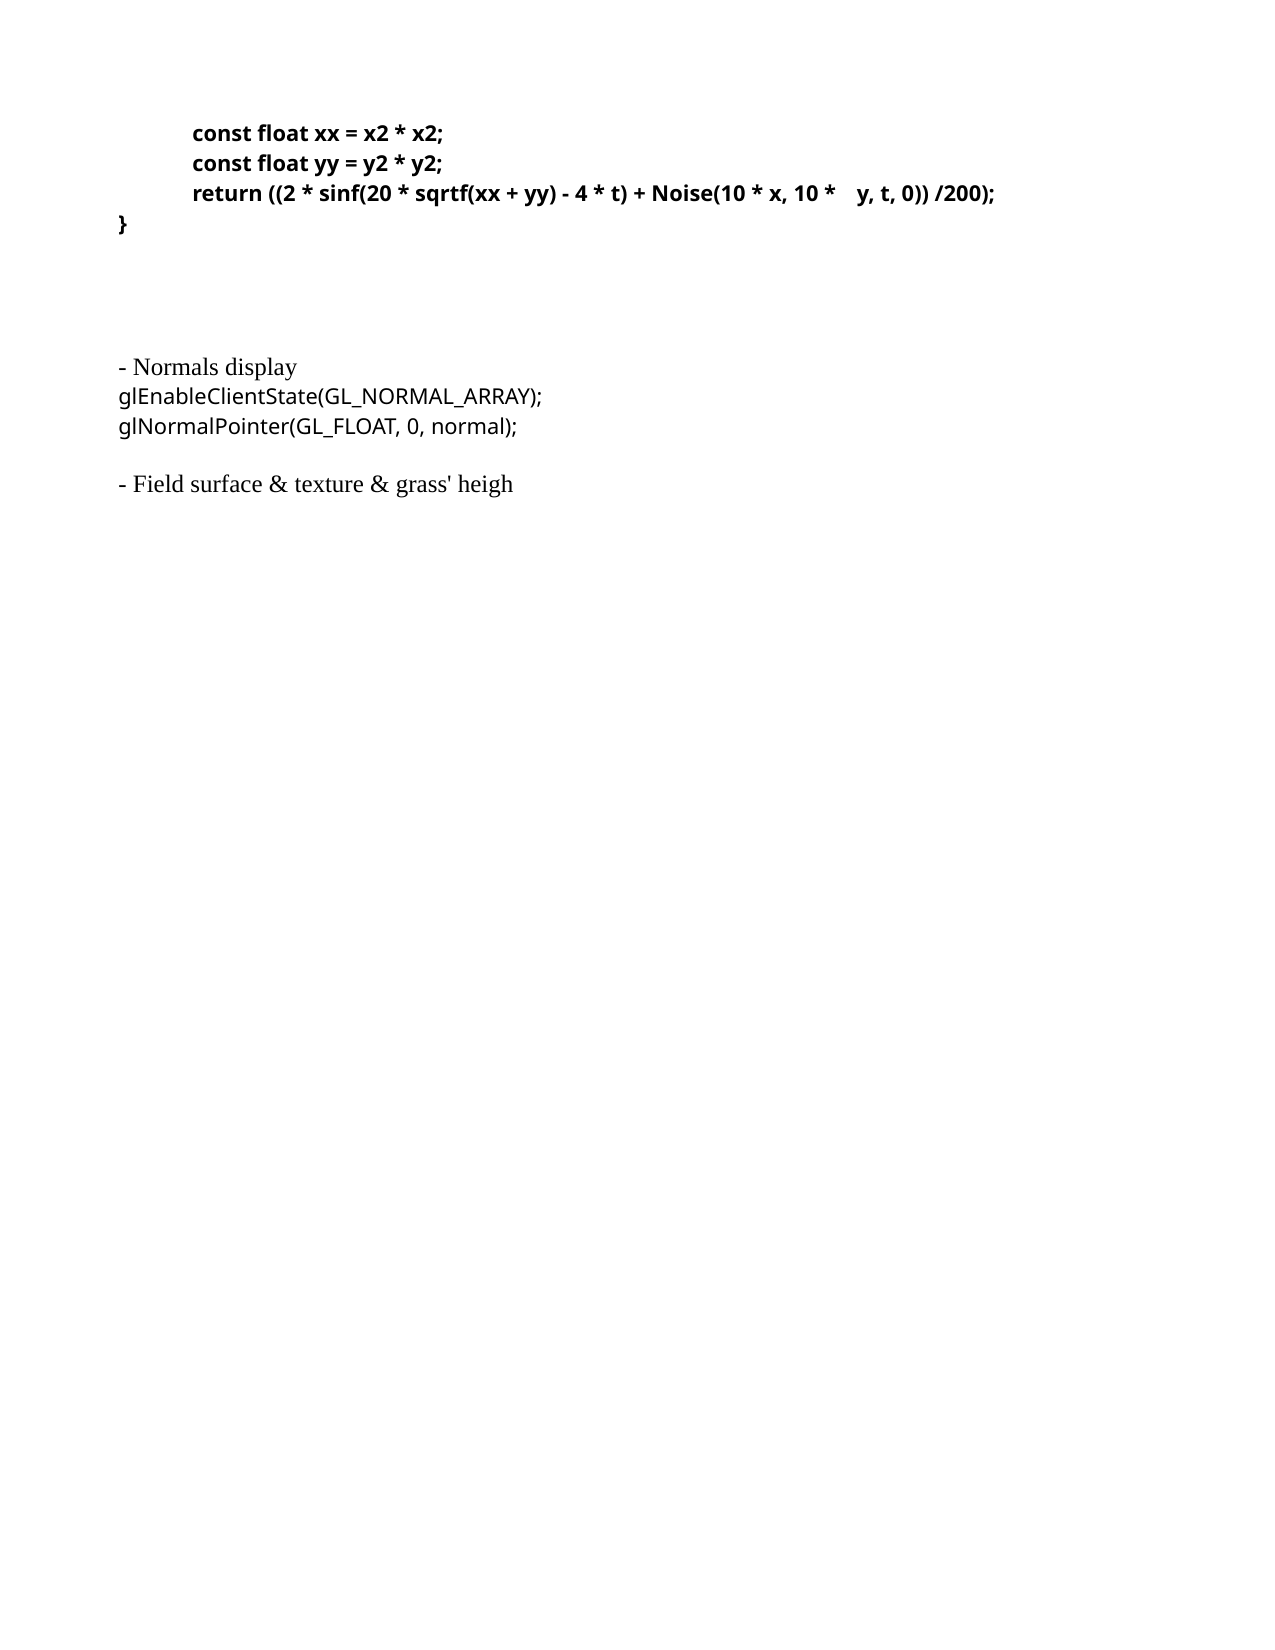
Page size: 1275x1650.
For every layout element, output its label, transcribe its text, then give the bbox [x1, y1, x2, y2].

text const float yy = y2 * y2; [118, 148, 1157, 178]
text - Normals display [118, 352, 1157, 381]
text glNormalPointer(GL_FLOAT, 0, normal); [118, 411, 1157, 441]
text } [118, 207, 1157, 237]
text - Field surface & texture & grass' heigh [118, 469, 1157, 498]
text glEnableClientState(GL_NORMAL_ARRAY); [118, 381, 1157, 411]
text return ((2 * sinf(20 * sqrtf(xx + yy) - 4 * t) + Noise(10 * x, 10 * y, t, 0)) /200); [118, 178, 1157, 207]
text const float xx = x2 * x2; [118, 118, 1157, 148]
